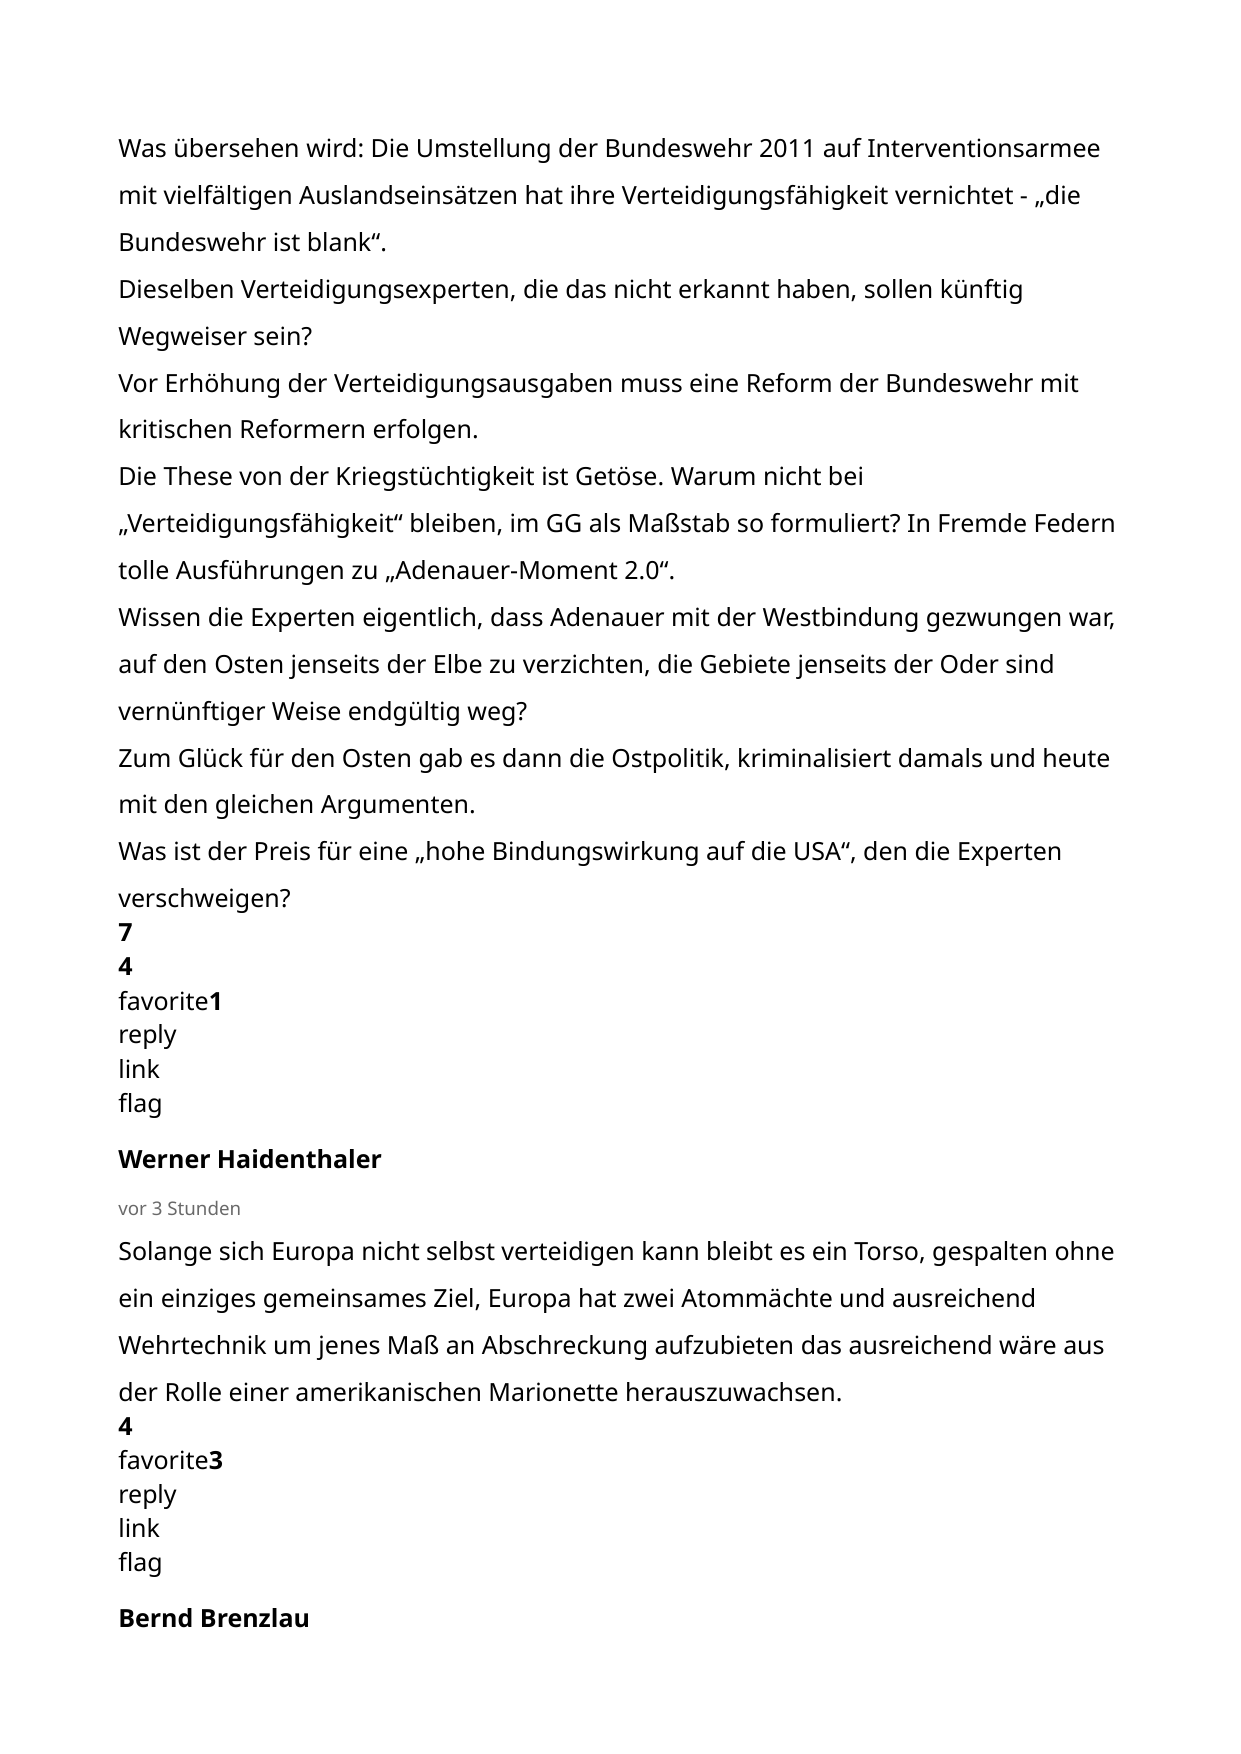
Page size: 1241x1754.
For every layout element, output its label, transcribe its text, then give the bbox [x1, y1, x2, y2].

text 7 [118, 915, 1122, 949]
text favorite1 [118, 983, 1122, 1017]
text 4 [118, 1408, 1122, 1442]
text link [118, 1511, 1122, 1545]
text flag [118, 1545, 1122, 1579]
text reply [118, 1477, 1122, 1511]
text Solange sich Europa nicht selbst verteidigen kann bleibt es ein Torso, gespalten ohne ein einziges gemeinsames Ziel, Europa hat zwei Atommächte und ausreichend Wehrtechnik um jenes Maß an Abschreckung aufzubieten das ausreichend wäre aus der Rolle einer amerikanischen Marionette herauszuwachsen. [118, 1221, 1122, 1408]
text Werner Haidenthaler [118, 1135, 1114, 1176]
text link [118, 1051, 1122, 1085]
text favorite3 [118, 1442, 1122, 1477]
text Was übersehen wird: Die Umstellung der Bundeswehr 2011 auf Interventionsarmee mit vielfältigen Auslandseinsätzen hat ihre Verteidigungsfähigkeit vernichtet - „die Bundeswehr ist blank“. Dieselben Verteidigungsexperten, die das nicht erkannt haben, sollen künftig Wegweiser sein? Vor Erhöhung der Verteidigungsausgaben muss eine Reform der Bundeswehr mit kritischen Reformern erfolgen. Die These von der Kriegstüchtigkeit ist Getöse. Warum nicht bei „Verteidigungsfähigkeit“ bleiben, im GG als Maßstab so formuliert? In Fremde Federn tolle Ausführungen zu „Adenauer-Moment 2.0“. Wissen die Experten eigentlich, dass Adenauer mit der Westbindung gezwungen war, auf den Osten jenseits der Elbe zu verzichten, die Gebiete jenseits der Oder sind vernünftiger Weise endgültig weg? Zum Glück für den Osten gab es dann die Ostpolitik, kriminalisiert damals und heute mit den gleichen Argumenten. Was ist der Preis für eine „hohe Bindungswirkung auf die USA“, den die Experten verschweigen? [118, 118, 1122, 915]
text 4 [118, 949, 1122, 983]
text reply [118, 1017, 1122, 1051]
text vor 3 Stunden [118, 1191, 1122, 1221]
text Bernd Brenzlau [118, 1594, 1114, 1635]
text flag [118, 1085, 1122, 1119]
